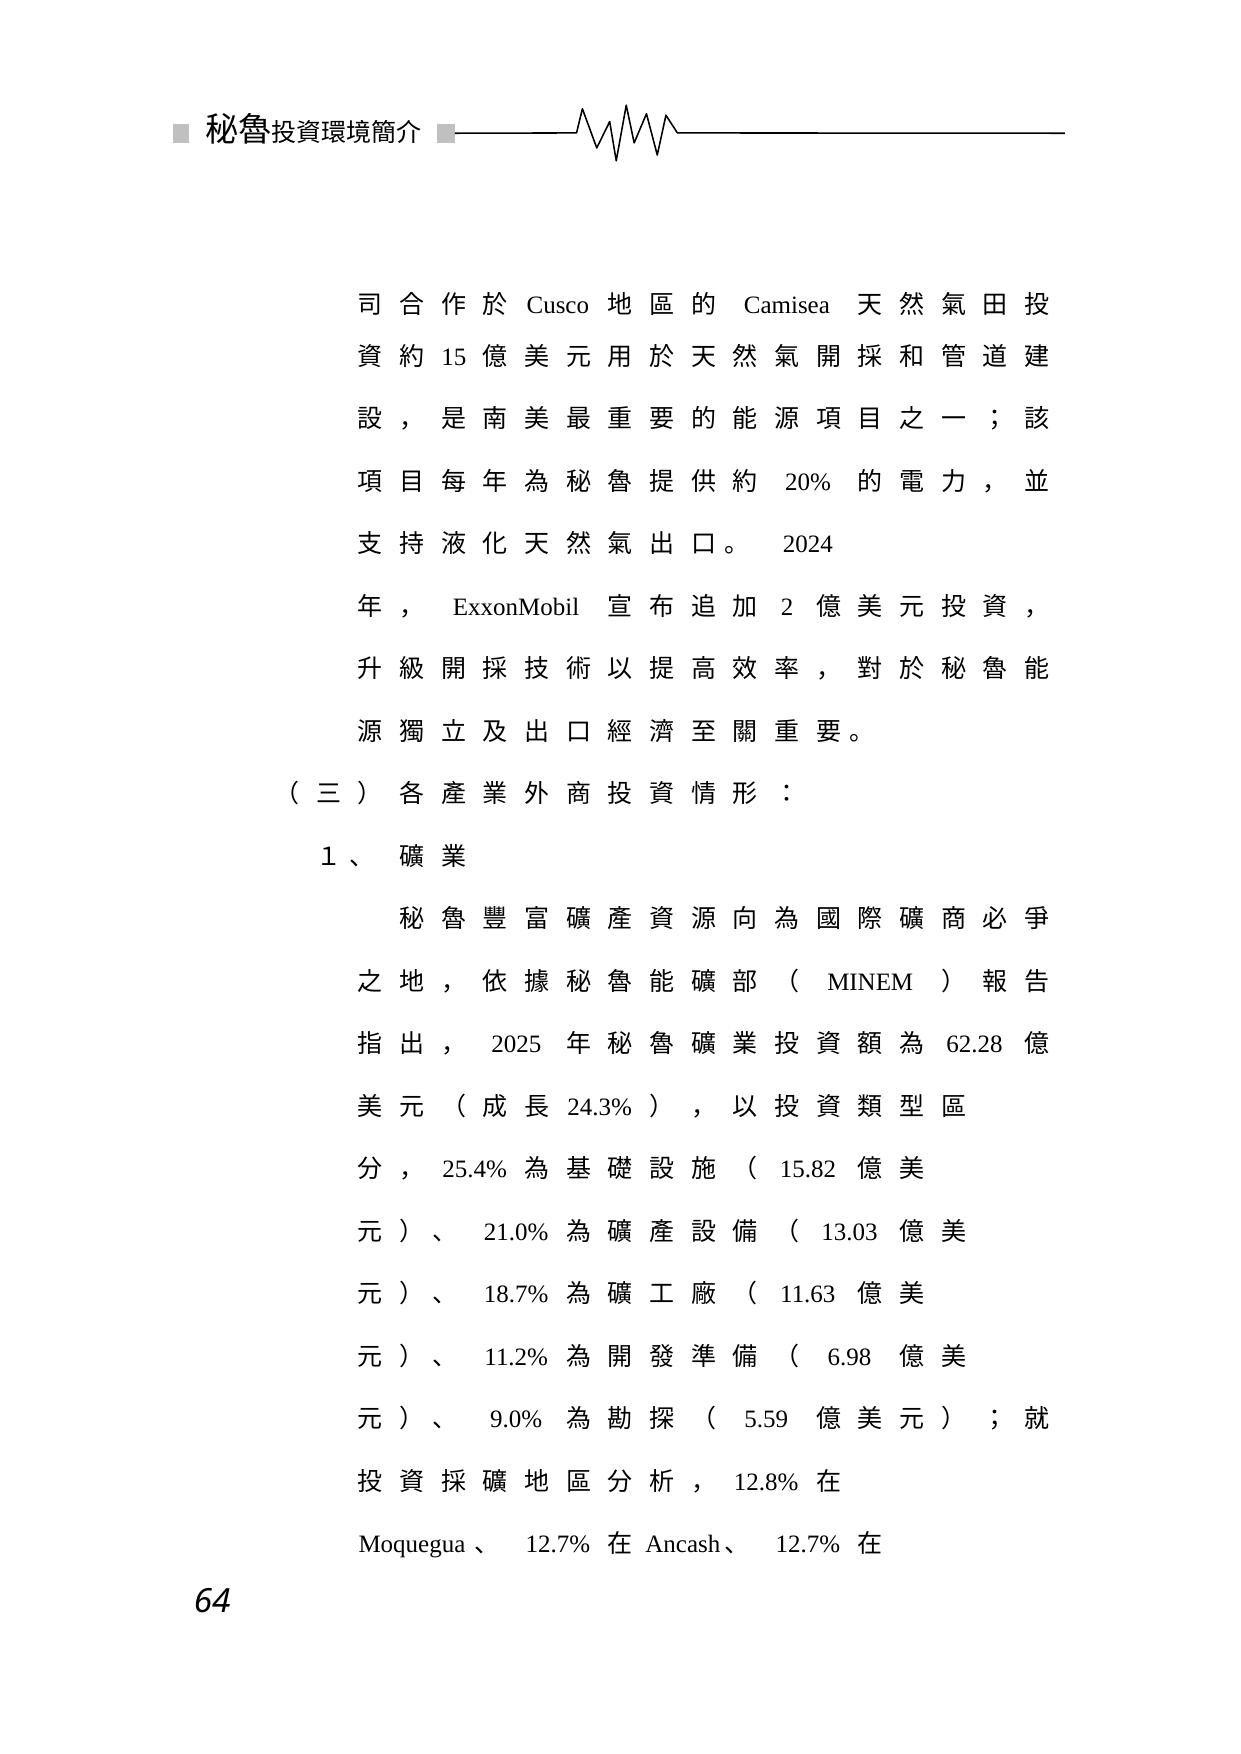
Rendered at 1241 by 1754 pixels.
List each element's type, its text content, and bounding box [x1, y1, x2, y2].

text 秘魯豐富礦產資源向為國際礦商必爭之地，依據秘魯能礦部（MINEM）報告指出，2025年秘魯礦業投資額為62.28億美元（成長24.3%），以投資類型區分，25.4%為基礎設施（15.82億美元）、21.0%為礦產設備（13.03億美元）、18.7%為礦工廠（11.63億美元）、11.2%為開發準備（6.98億美元）、9.0%為勘探（5.59億美元）；就投資採礦地區分析，12.8%在Moquegua、12.7%在Ancash、12.7%在 [330, 875, 1058, 1563]
text （三）各產業外商投資情形： [183, 750, 1058, 813]
text 司合作於Cusco地區的Camisea天然氣田投資約15億美元用於天然氣開採和管道建設，是南美最重要的能源項目之一；該項目每年為秘魯提供約20%的電力，並支持液化天然氣出口。2024年，ExxonMobil宣布追加2億美元投資，升級開採技術以提高效率，對於秘魯能源獨立及出口經濟至關重要。 [330, 250, 1058, 750]
text １、礦業 [281, 813, 1058, 875]
